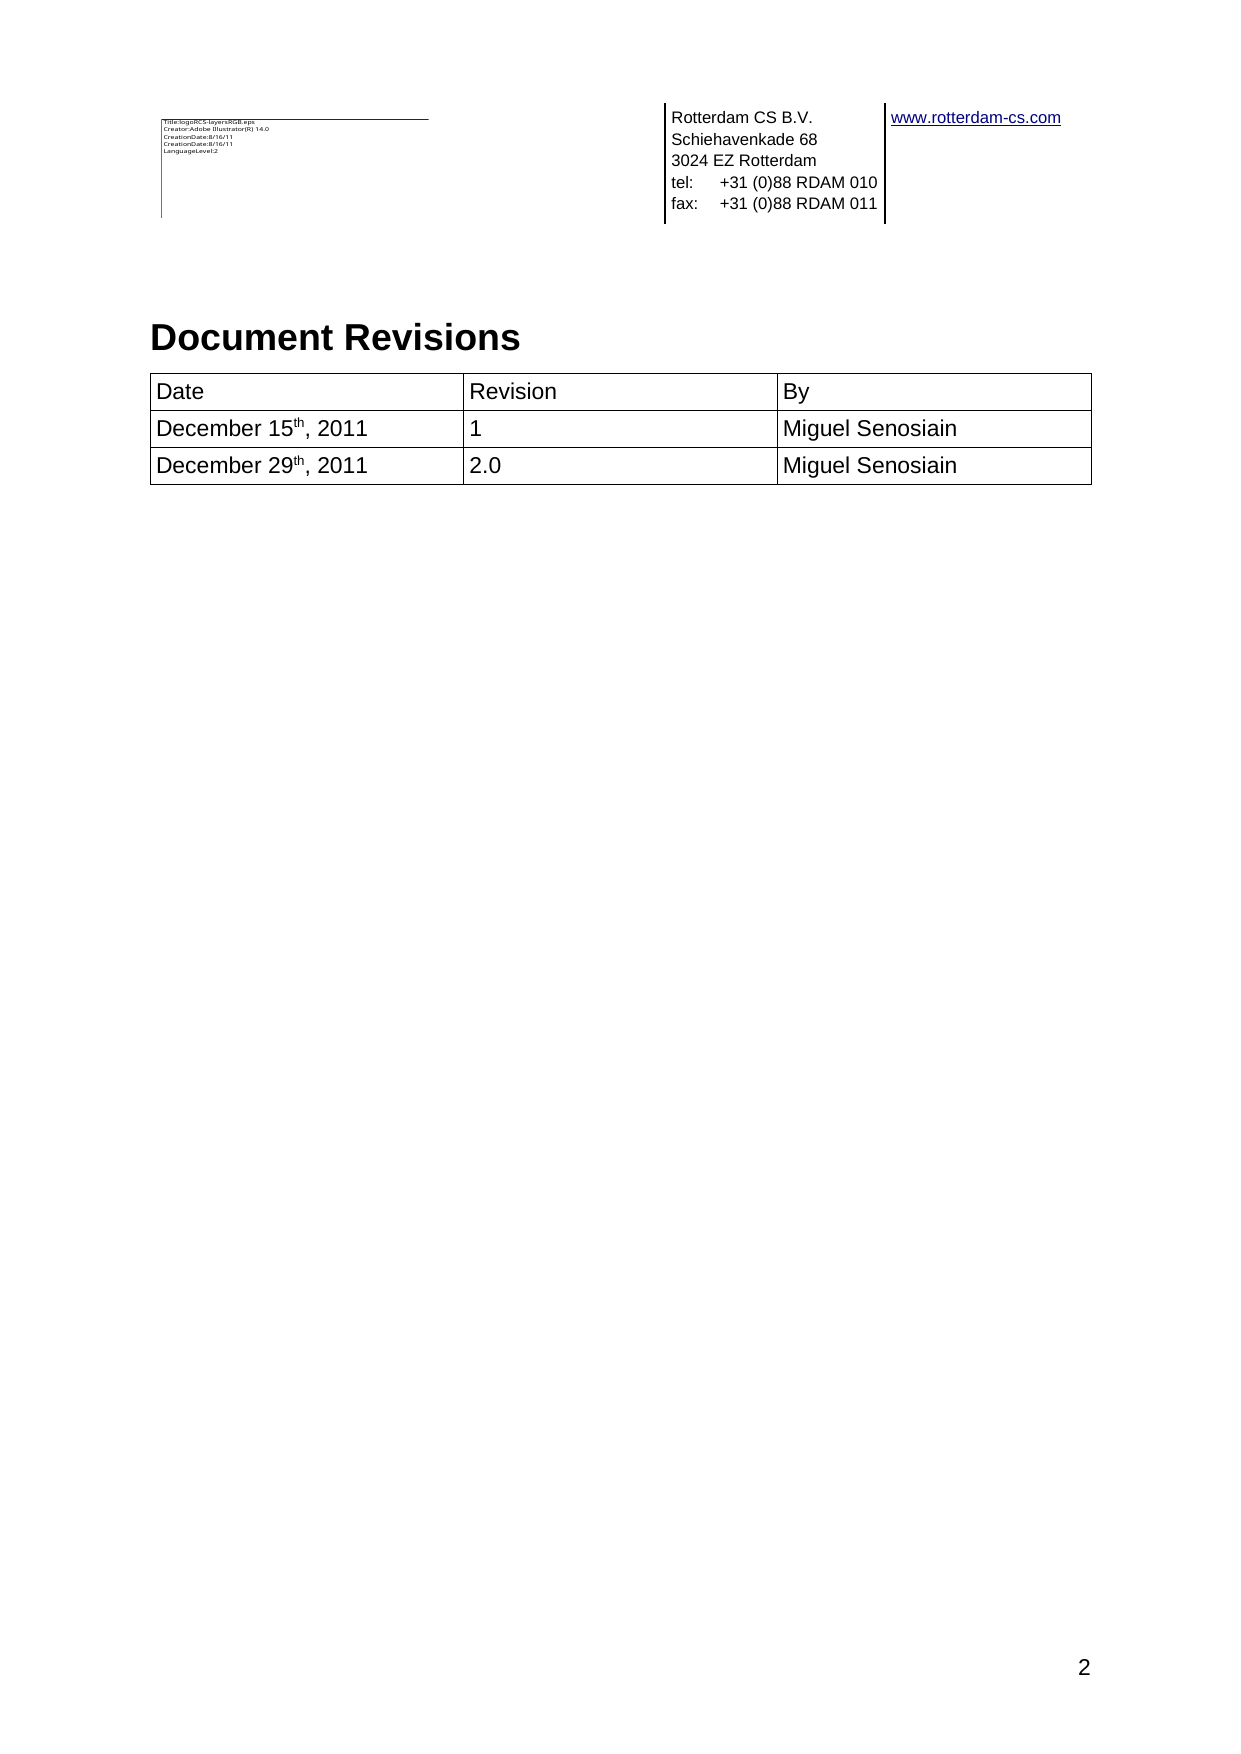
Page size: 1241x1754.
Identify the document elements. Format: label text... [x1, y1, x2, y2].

table_cell Miguel Senosiain [778, 448, 1091, 484]
subtitle Document Revisions [150, 316, 1091, 358]
table_cell 1 [464, 411, 777, 447]
table_cell 2.0 [464, 448, 777, 484]
table_cell Miguel Senosiain [778, 411, 1091, 447]
table_cell December 29th, 2011 [151, 448, 463, 484]
table_header Date [151, 374, 463, 410]
table_header By [778, 374, 1091, 410]
table_header Revision [464, 374, 777, 410]
table_cell December 15th, 2011 [151, 411, 463, 447]
